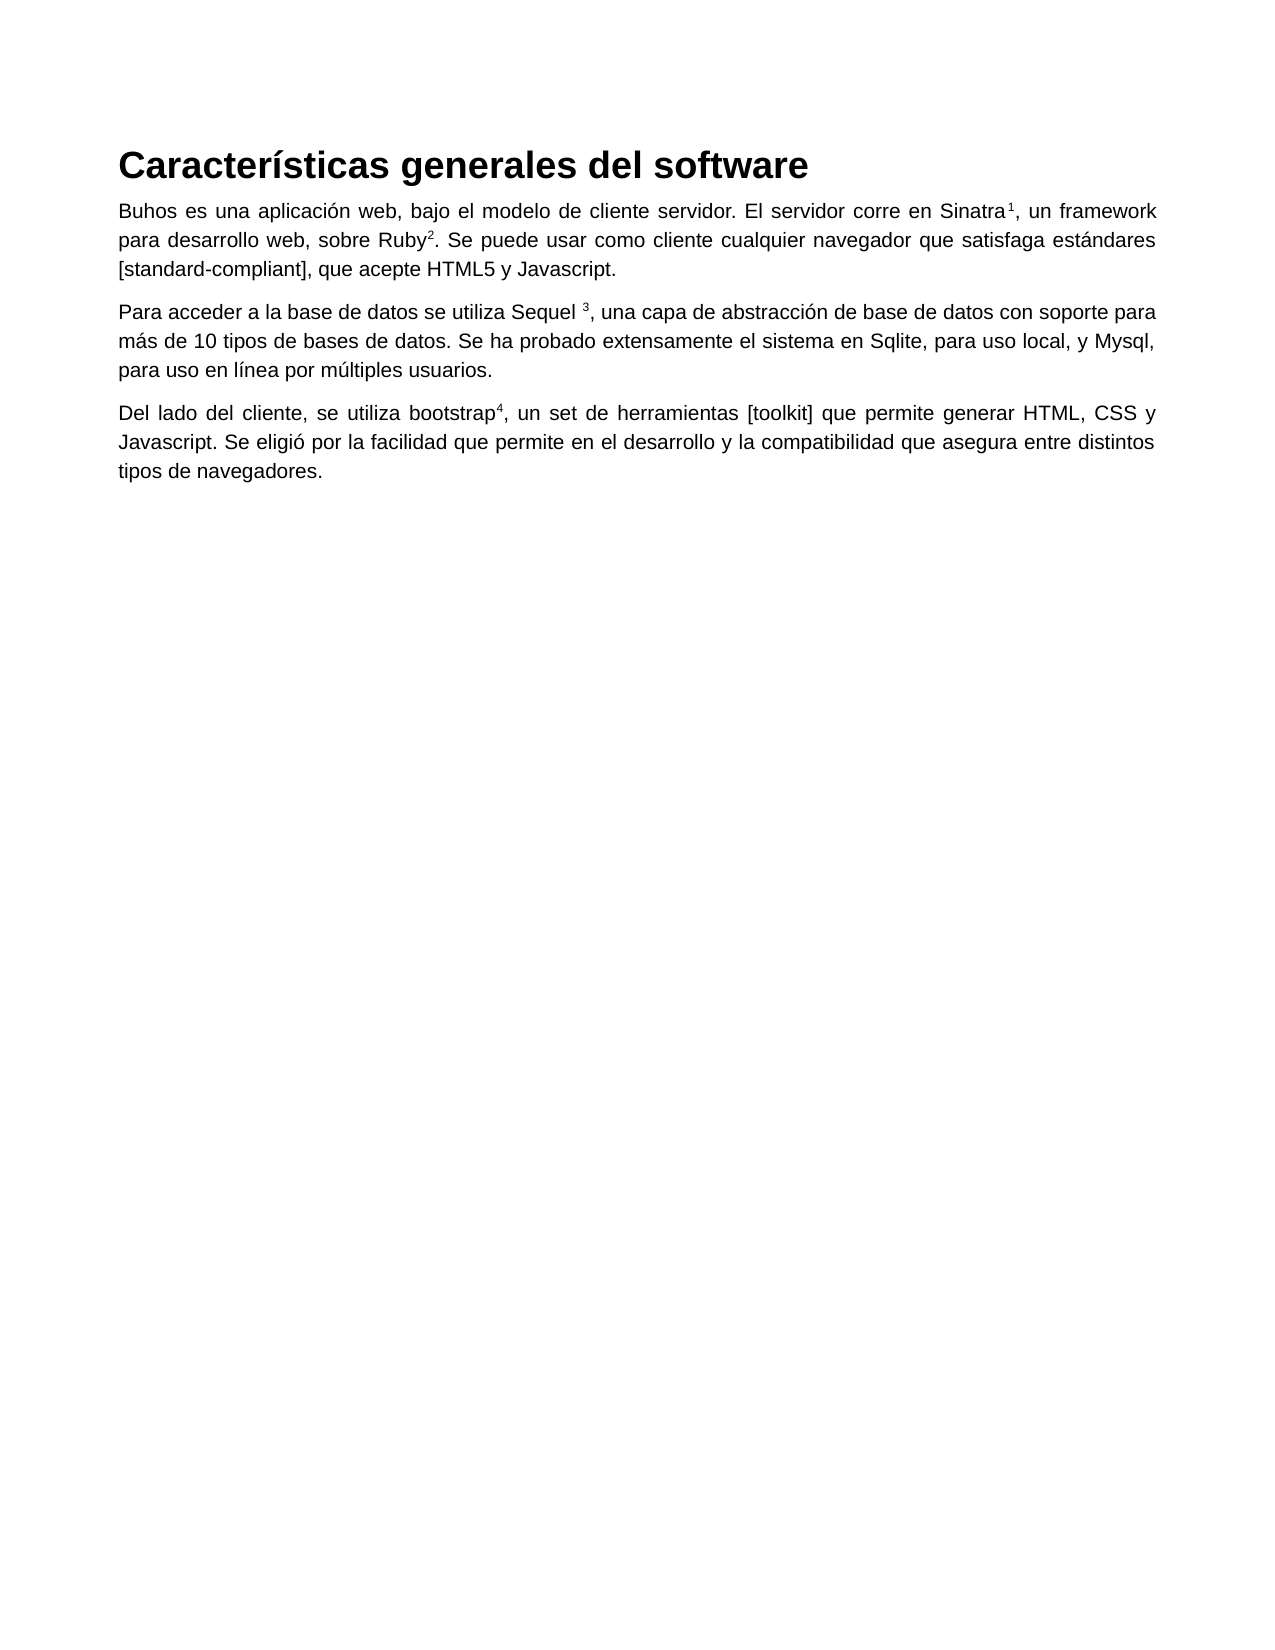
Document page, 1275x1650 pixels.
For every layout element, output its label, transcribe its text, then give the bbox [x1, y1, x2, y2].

text Del lado del cliente, se utiliza bootstrap4⁠, un set de herramientas [toolkit] que permite generar HTML, CSS y Javascript. Se eligió por la facilidad que permite en el desarrollo y la compatibilidad que asegura entre distintos tipos de navegadores. [118, 401, 1157, 482]
text Para acceder a la base de datos se utiliza Sequel 3⁠, una capa de abstracción de base de datos con soporte para más de 10 tipos de bases de datos. Se ha probado extensamente el sistema en Sqlite, para uso local, y Mysql, para uso en línea por múltiples usuarios. [118, 300, 1157, 382]
subtitle Características generales del software [118, 143, 1157, 187]
text Buhos es una aplicación web, bajo el modelo de cliente servidor. El servidor corre en Sinatra1⁠, un framework para desarrollo web, sobre Ruby2⁠. Se puede usar como cliente cualquier navegador que satisfaga estándares [standard-compliant], que acepte HTML5 y Javascript. [118, 199, 1157, 281]
